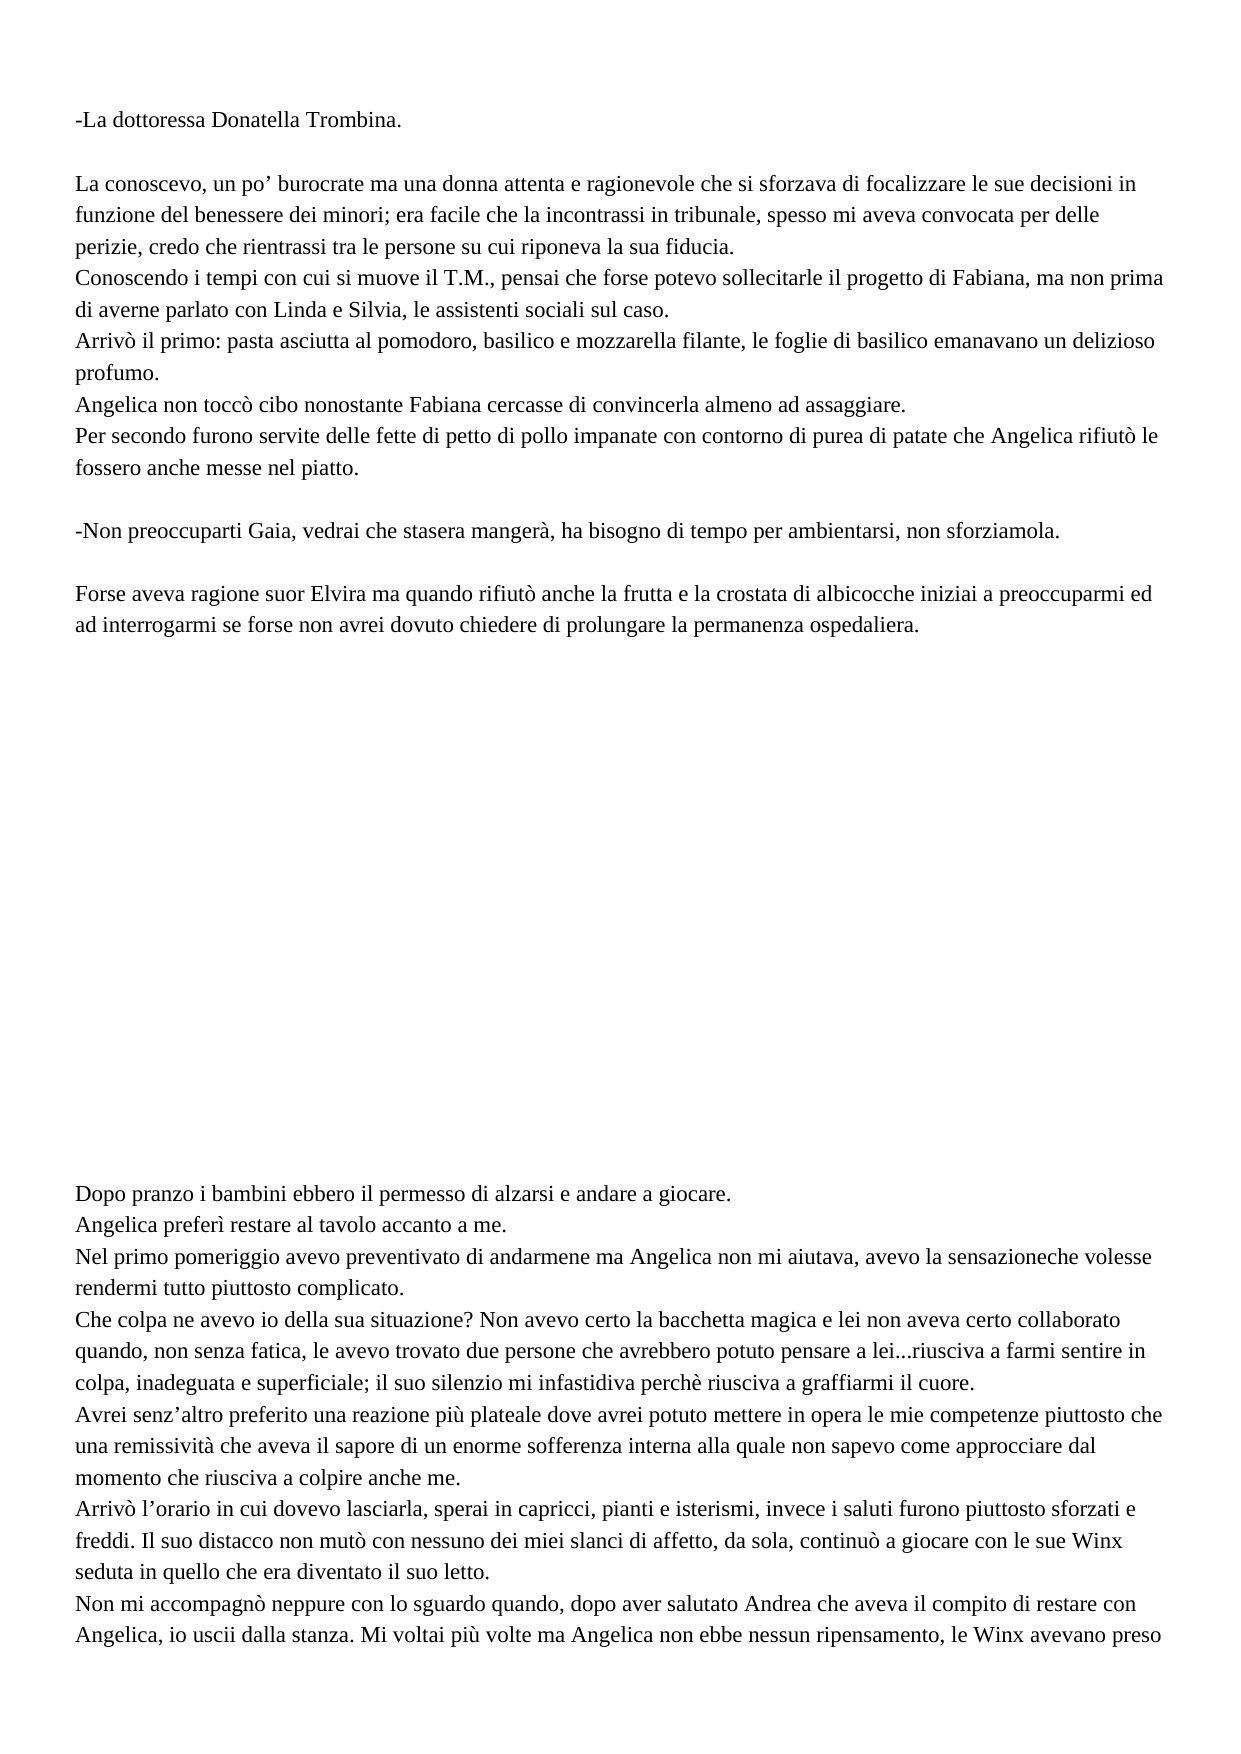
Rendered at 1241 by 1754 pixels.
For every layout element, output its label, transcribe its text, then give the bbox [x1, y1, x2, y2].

text Forse aveva ragione suor Elvira ma quando rifiutò anche la frutta e la crostata di albicocche iniziai a preoccuparmi ed ad interrogarmi se forse non avrei dovuto chiedere di prolungare la permanenza ospedaliera. [75, 580, 1165, 638]
text Arrivò l’orario in cui dovevo lasciarla, sperai in capricci, pianti e isterismi, invece i saluti furono piuttosto sforzati e freddi. Il suo distacco non mutò con nessuno dei miei slanci di affetto, da sola, continuò a giocare con le sue Winx seduta in quello che era diventato il suo letto. [75, 1495, 1165, 1585]
text Conoscendo i tempi con cui si muove il T.M., pensai che forse potevo sollecitarle il progetto di Fabiana, ma non prima di averne parlato con Linda e Silvia, le assistenti sociali sul caso. [75, 264, 1165, 322]
text Dopo pranzo i bambini ebbero il permesso di alzarsi e andare a giocare. [75, 1180, 1165, 1206]
text Non mi accompagnò neppure con lo sguardo quando, dopo aver salutato Andrea che aveva il compito di restare con Angelica, io uscii dalla stanza. Mi voltai più volte ma Angelica non ebbe nessun ripensamento, le Winx avevano preso [75, 1590, 1165, 1648]
text La conoscevo, un po’ burocrate ma una donna attenta e ragionevole che si sforzava di focalizzare le sue decisioni in funzione del benessere dei minori; era facile che la incontrassi in tribunale, spesso mi aveva convocata per delle perizie, credo che rientrassi tra le persone su cui riponeva la sua fiducia. [75, 170, 1165, 259]
text Per secondo furono servite delle fette di petto di pollo impanate con contorno di purea di patate che Angelica rifiutò le fossero anche messe nel piatto. [75, 422, 1165, 480]
text Angelica preferì restare al tavolo accanto a me. [75, 1211, 1165, 1238]
text Arrivò il primo: pasta asciutta al pomodoro, basilico e mozzarella filante, le foglie di basilico emanavano un delizioso profumo. [75, 327, 1165, 385]
text -Non preoccuparti Gaia, vedrai che stasera mangerà, ha bisogno di tempo per ambientarsi, non sforziamola. [75, 517, 1165, 543]
text Avrei senz’altro preferito una reazione più plateale dove avrei potuto mettere in opera le mie competenze piuttosto che una remissività che aveva il sapore di un enorme sofferenza interna alla quale non sapevo come approcciare dal momento che riusciva a colpire anche me. [75, 1401, 1165, 1490]
text Angelica non toccò cibo nonostante Fabiana cercasse di convincerla almeno ad assaggiare. [75, 391, 1165, 417]
text Nel primo pomeriggio avevo preventivato di andarmene ma Angelica non mi aiutava, avevo la sensazioneche volesse rendermi tutto piuttosto complicato. [75, 1243, 1165, 1301]
text -La dottoressa Donatella Trombina. [75, 107, 1165, 133]
text Che colpa ne avevo io della sua situazione? Non avevo certo la bacchetta magica e lei non aveva certo collaborato quando, non senza fatica, le avevo trovato due persone che avrebbero potuto pensare a lei...riusciva a farmi sentire in colpa, inadeguata e superficiale; il suo silenzio mi infastidiva perchè riusciva a graffiarmi il cuore. [75, 1306, 1165, 1395]
